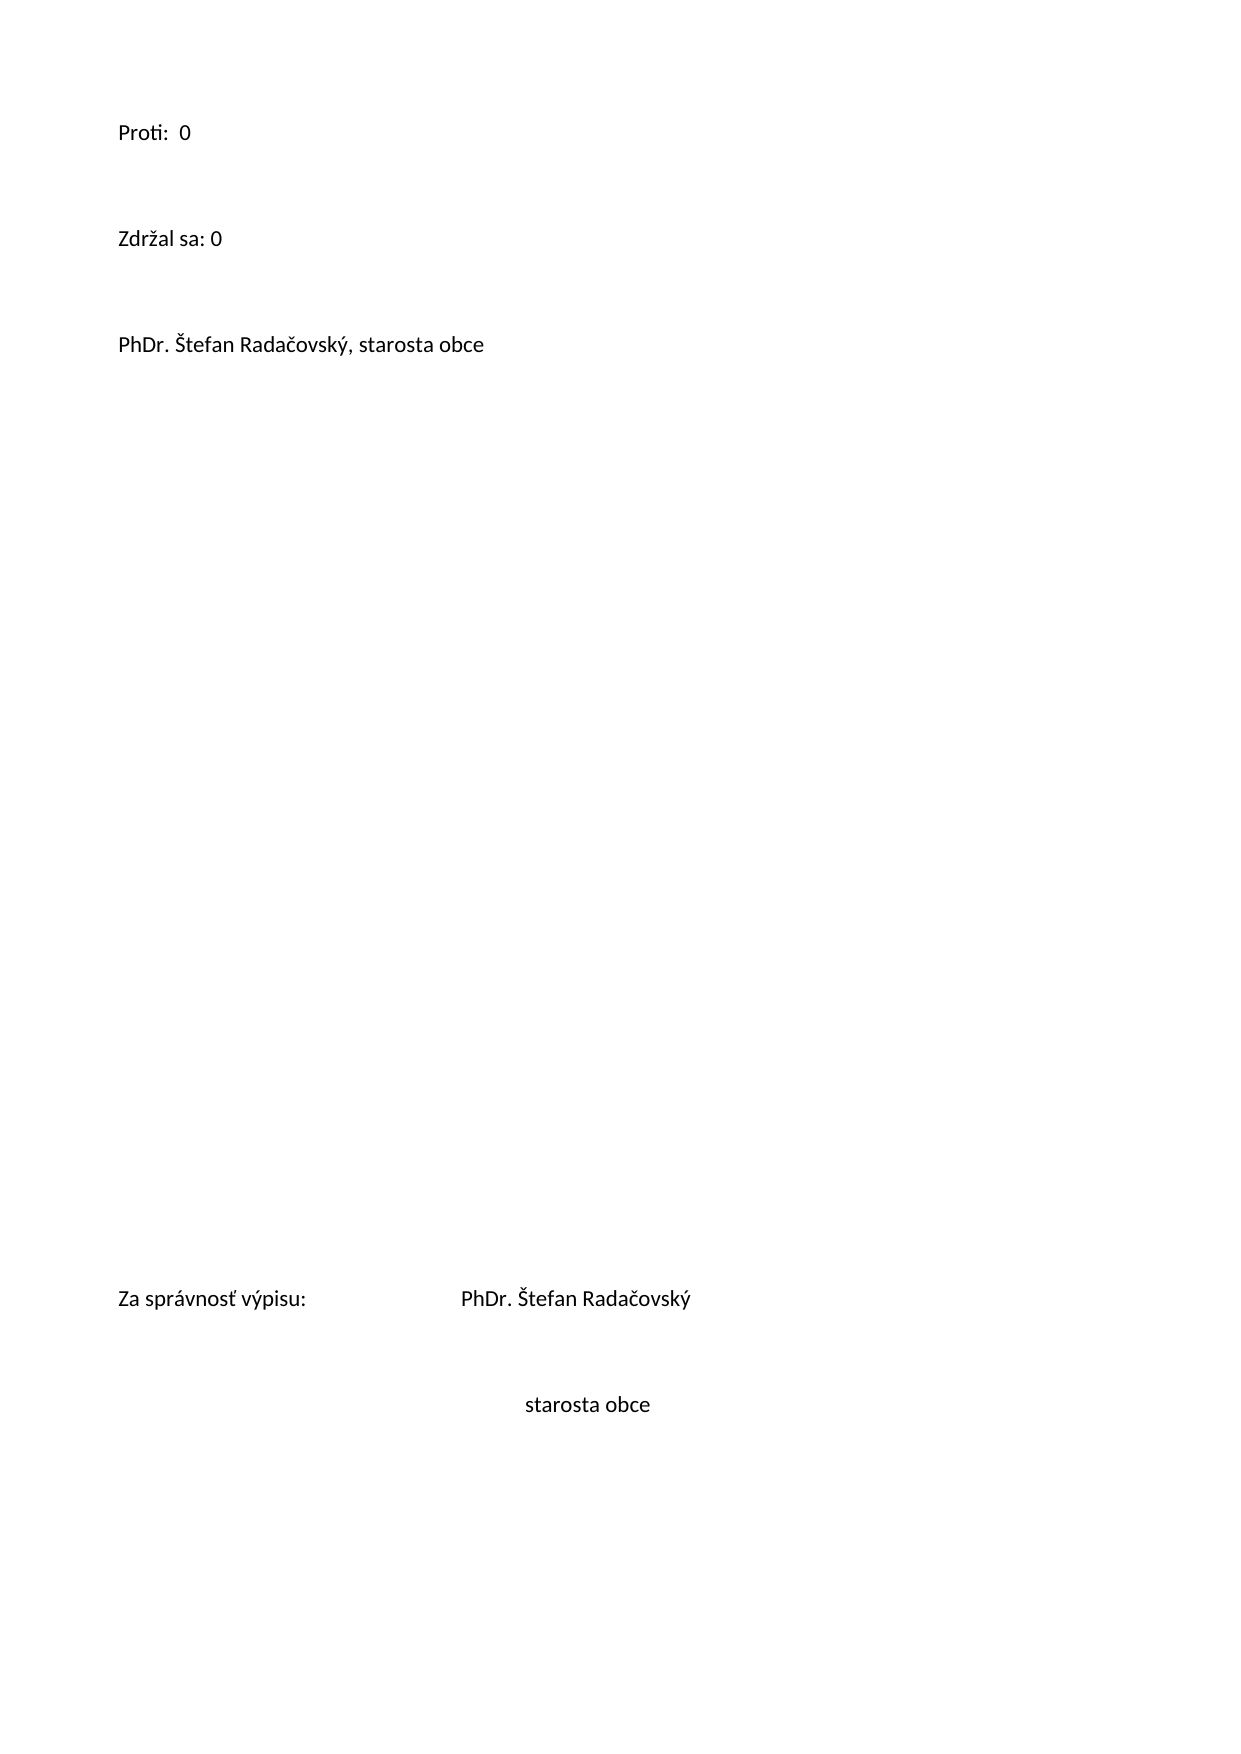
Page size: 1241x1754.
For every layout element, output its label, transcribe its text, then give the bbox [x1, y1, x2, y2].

text PhDr. Štefan Radačovský, starosta obce [118, 330, 1122, 358]
text Proti: 0 [118, 118, 1122, 146]
text Za správnosť výpisu: PhDr. Štefan Radačovský [118, 1284, 1122, 1313]
text starosta obce [118, 1391, 1122, 1419]
text Zdržal sa: 0 [118, 224, 1122, 252]
